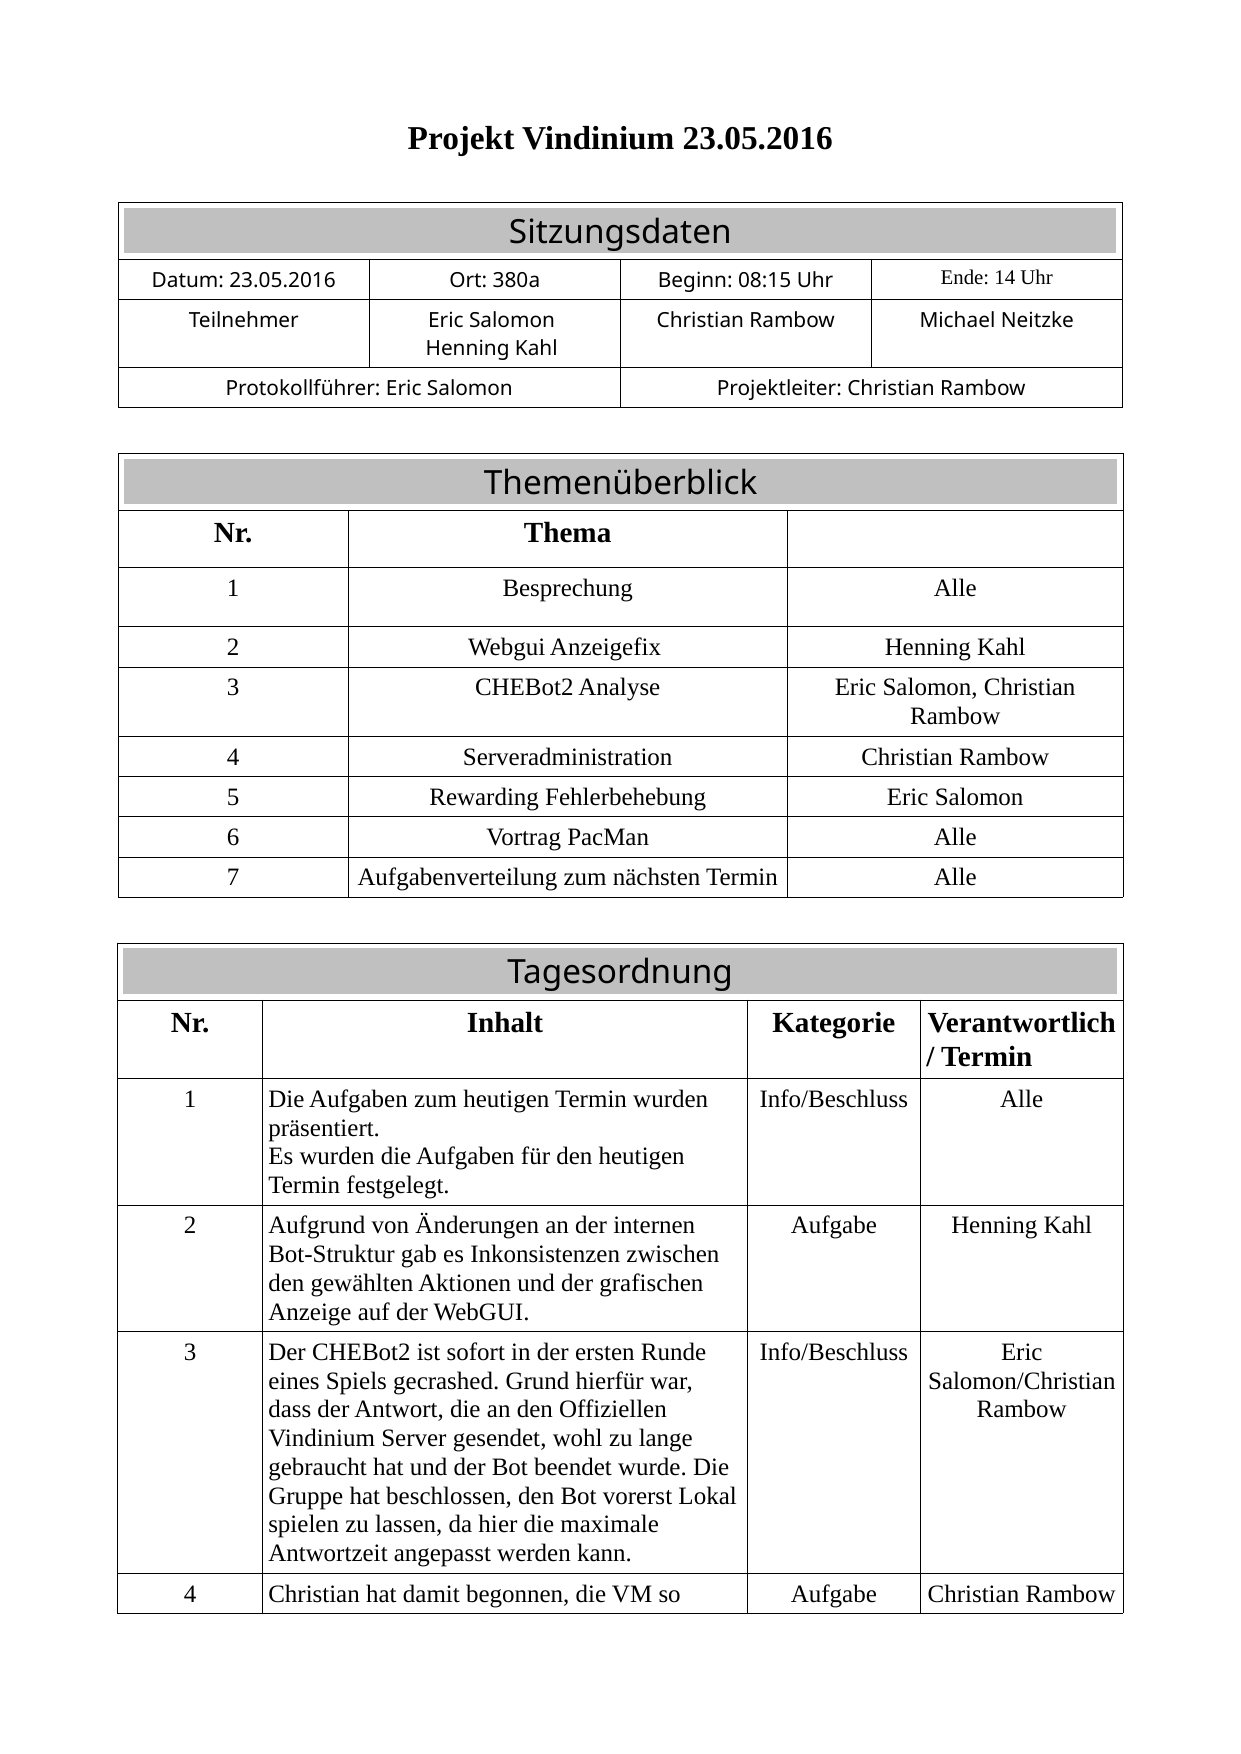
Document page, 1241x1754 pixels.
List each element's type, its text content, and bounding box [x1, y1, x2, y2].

table_cell Info/Beschluss [748, 1079, 920, 1205]
table_cell 4 [118, 1574, 262, 1613]
table_cell Beginn: 08:15 Uhr [621, 260, 871, 299]
table_cell Nr. [119, 511, 348, 567]
text Projekt Vindinium 23.05.2016 [118, 118, 1122, 156]
table_cell Ort: 380a [370, 260, 620, 299]
table_cell Christian Rambow [788, 737, 1123, 776]
table_header Sitzungsdaten [119, 203, 1122, 259]
table_cell Aufgabe [748, 1206, 920, 1331]
table_cell Eric Salomon/Christian Rambow [921, 1332, 1123, 1573]
table_cell [788, 511, 1123, 567]
table_header Themenüberblick [119, 454, 1123, 510]
table_cell Thema [349, 511, 787, 567]
table_cell Nr. [118, 1001, 262, 1078]
table_cell Aufgabenverteilung zum nächsten Termin [349, 858, 787, 897]
table_cell Eric Salomon Henning Kahl [370, 300, 620, 367]
table_cell Datum: 23.05.2016 [119, 260, 369, 299]
table_cell Alle [921, 1079, 1123, 1205]
table_cell Alle [788, 817, 1123, 857]
table_cell 7 [119, 858, 348, 897]
table_cell 3 [119, 668, 348, 736]
table_cell Christian hat damit begonnen, die VM so [263, 1574, 747, 1613]
table_cell Alle [788, 858, 1123, 897]
table_cell Eric Salomon [788, 777, 1123, 816]
table_cell Die Aufgaben zum heutigen Termin wurden präsentiert. Es wurden die Aufgaben für den heutigen Termin festgelegt. [263, 1079, 747, 1205]
table_cell Henning Kahl [788, 627, 1123, 667]
table_cell Verantwortlich / Termin [921, 1001, 1123, 1078]
table_cell Der CHEBot2 ist sofort in der ersten Runde eines Spiels gecrashed. Grund hierfür war, dass der Antwort, die an den Offiziellen Vindinium Server gesendet, wohl zu lange gebraucht hat und der Bot beendet wurde. Die Gruppe hat beschlossen, den Bot vorerst Lokal spielen zu lassen, da hier die maximale Antwortzeit angepasst werden kann. [263, 1332, 747, 1573]
table_cell 6 [119, 817, 348, 857]
table_cell Alle [788, 568, 1123, 626]
table_cell Michael Neitzke [872, 300, 1122, 367]
table_cell Info/Beschluss [748, 1332, 920, 1573]
table_cell Serveradministration [349, 737, 787, 776]
table_cell 5 [119, 777, 348, 816]
table_cell Webgui Anzeigefix [349, 627, 787, 667]
table_cell Kategorie [748, 1001, 920, 1078]
table_cell 1 [119, 568, 348, 626]
table_cell Besprechung [349, 568, 787, 626]
table_cell 4 [119, 737, 348, 776]
table_cell 1 [118, 1079, 262, 1205]
table_cell Vortrag PacMan [349, 817, 787, 857]
table_header Tagesordnung [118, 944, 1123, 999]
table_cell Rewarding Fehlerbehebung [349, 777, 787, 816]
table_cell 2 [118, 1206, 262, 1331]
table_cell Henning Kahl [921, 1206, 1123, 1331]
table_cell Inhalt [263, 1001, 747, 1078]
table_cell Christian Rambow [921, 1574, 1123, 1613]
table_cell Projektleiter: Christian Rambow [621, 368, 1122, 407]
table_cell Protokollführer: Eric Salomon [119, 368, 620, 407]
table_cell Eric Salomon, Christian Rambow [788, 668, 1123, 736]
table_cell Aufgabe [748, 1574, 920, 1613]
table_cell Christian Rambow [621, 300, 871, 367]
table_cell Teilnehmer [119, 300, 369, 367]
table_cell 3 [118, 1332, 262, 1573]
table_cell Aufgrund von Änderungen an der internen Bot-Struktur gab es Inkonsistenzen zwischen den gewählten Aktionen und der grafischen Anzeige auf der WebGUI. [263, 1206, 747, 1331]
table_cell CHEBot2 Analyse [349, 668, 787, 736]
table_cell 2 [119, 627, 348, 667]
table_cell Ende: 14 Uhr [872, 260, 1122, 299]
